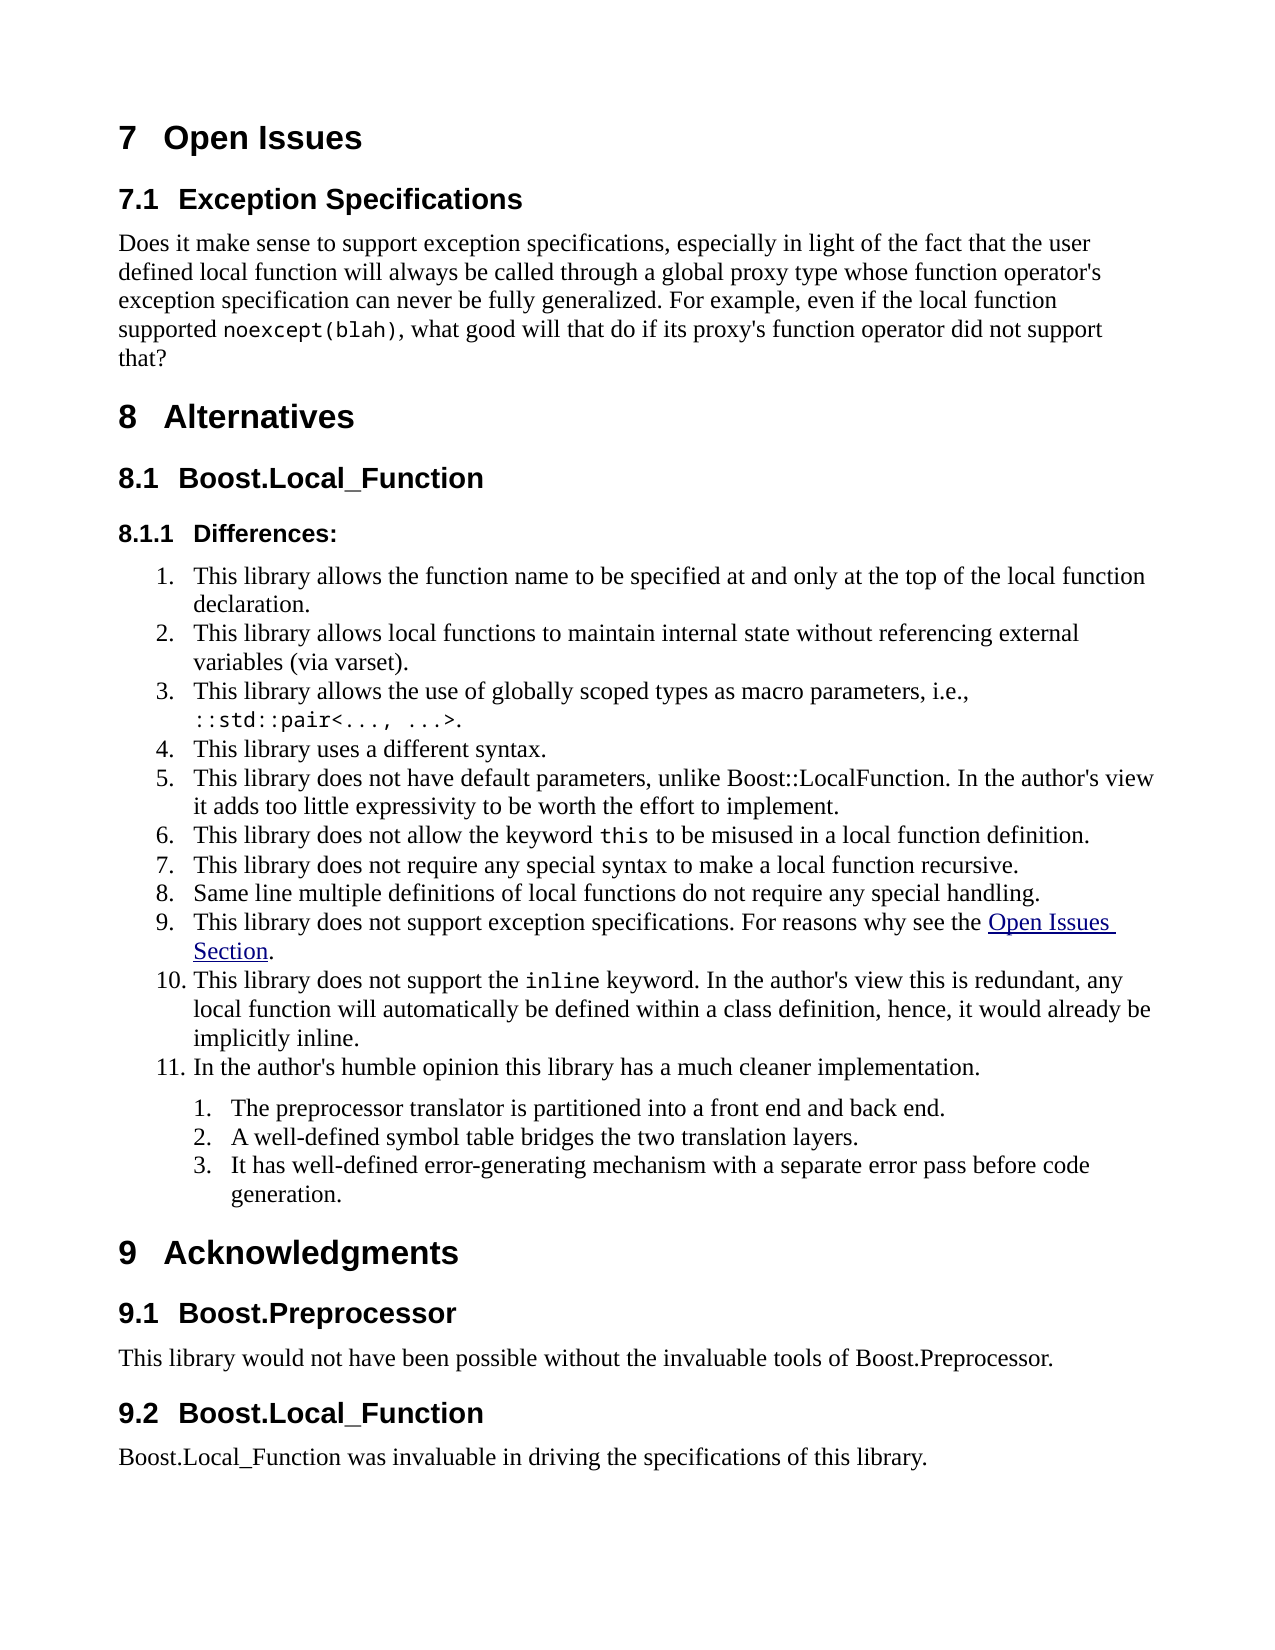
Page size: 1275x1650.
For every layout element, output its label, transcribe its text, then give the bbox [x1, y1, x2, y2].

list This library uses a different syntax. [156, 734, 1157, 763]
text Does it make sense to support exception specifications, especially in light of the fact that the user defined local function will always be called through a global proxy type whose function operator's exception specification can never be fully generalized. For example, even if the local function supported noexcept(blah), what good will that do if its proxy's function operator did not support that? [118, 228, 1157, 372]
subtitle Boost.Preprocessor [118, 1297, 1157, 1330]
list This library does not have default parameters, unlike Boost::LocalFunction. In the author's view it adds too little expressivity to be worth the effort to implement. [156, 763, 1157, 820]
subtitle Open Issues [118, 118, 1157, 157]
subtitle Boost.Local_Function [118, 1396, 1157, 1430]
list In the author's humble opinion this library has a much cleaner implementation. [156, 1052, 1157, 1080]
list Same line multiple definitions of local functions do not require any special handling. [156, 878, 1157, 907]
text This library would not have been possible without the invaluable tools of Boost.Preprocessor. [118, 1343, 1157, 1371]
subtitle Alternatives [118, 397, 1157, 436]
subtitle Acknowledgments [118, 1233, 1157, 1272]
subtitle Exception Specifications [118, 182, 1157, 215]
list This library allows local functions to maintain internal state without referencing external variables (via varset). [156, 618, 1157, 676]
list This library does not require any special syntax to make a local function recursive. [156, 850, 1157, 878]
list This library does not support exception specifications. For reasons why see the Open Issues Section. [156, 907, 1157, 965]
list This library does not allow the keyword this to be misused in a local function definition. [156, 820, 1157, 850]
list It has well-defined error-generating mechanism with a separate error pass before code generation. [193, 1150, 1157, 1208]
list This library does not support the inline keyword. In the author's view this is redundant, any local function will automatically be defined within a class definition, hence, it would already be implicitly inline. [156, 965, 1157, 1052]
list This library allows the function name to be specified at and only at the top of the local function declaration. [156, 561, 1157, 618]
subtitle Differences: [118, 519, 1157, 548]
text Boost.Local_Function was invaluable in driving the specifications of this library. [118, 1442, 1157, 1471]
list This library allows the use of globally scoped types as macro parameters, i.e., ::std::pair<..., ...>. [156, 676, 1157, 734]
list A well-defined symbol table bridges the two translation layers. [193, 1122, 1157, 1150]
subtitle Boost.Local_Function [118, 461, 1157, 494]
list The preprocessor translator is partitioned into a front end and back end. [193, 1093, 1157, 1122]
